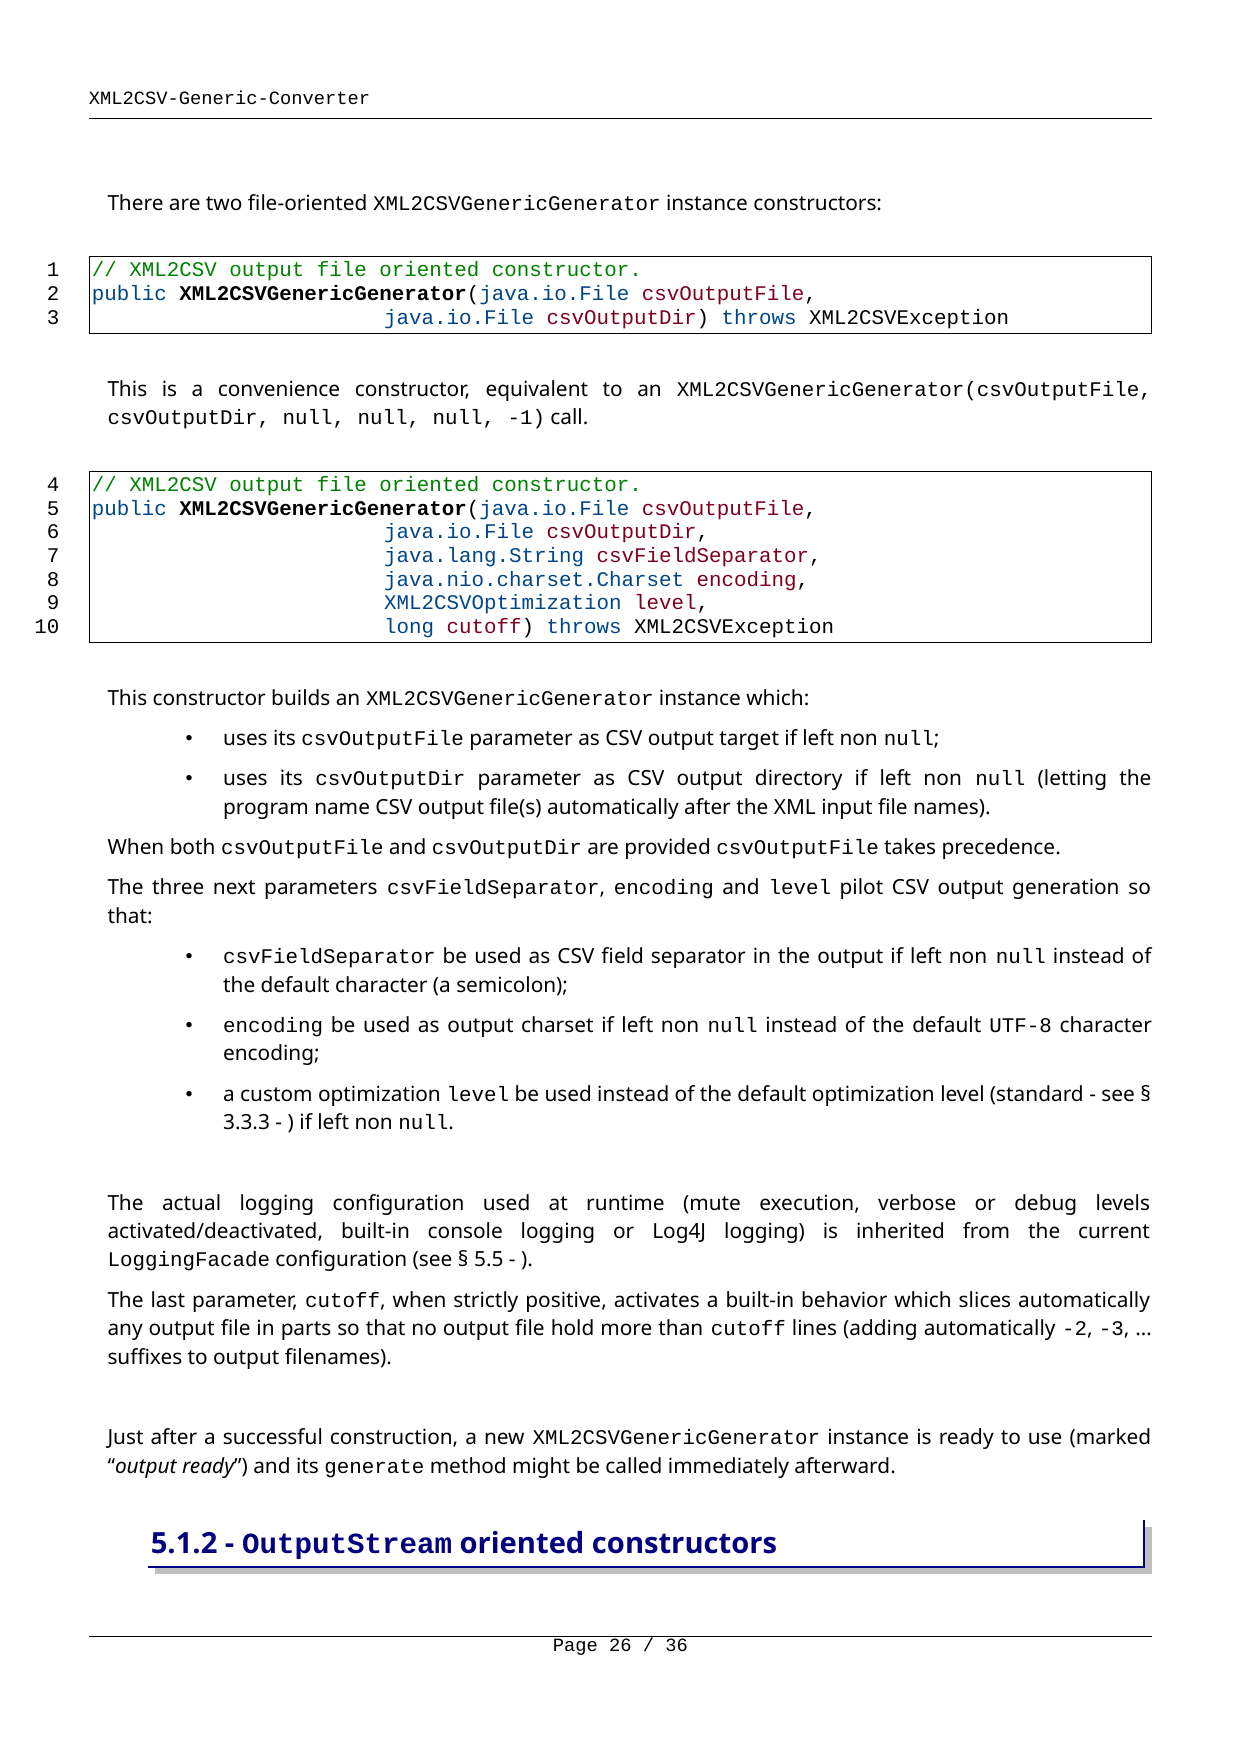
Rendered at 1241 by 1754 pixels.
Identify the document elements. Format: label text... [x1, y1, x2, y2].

text XML2CSVOptimization level, [90, 589, 1151, 613]
text The three next parameters csvFieldSeparator, encoding and level pilot CSV output generation so that: [107, 872, 1152, 929]
list encoding be used as output charset if left non null instead of the default UTF-8 character encoding; [185, 1010, 1152, 1067]
text public XML2CSVGenericGenerator(java.io.File csvOutputFile, [90, 494, 1151, 518]
text // XML2CSV output file oriented constructor. [90, 472, 1151, 494]
text This constructor builds an XML2CSVGenericGenerator instance which: [107, 683, 1152, 711]
text When both csvOutputFile and csvOutputDir are provided csvOutputFile takes precedence. [107, 832, 1152, 861]
text // XML2CSV output file oriented constructor. [90, 257, 1151, 280]
list csvFieldSeparator be used as CSV field separator in the output if left non null instead of the default character (a semicolon); [185, 941, 1152, 998]
text There are two file-oriented XML2CSVGenericGenerator instance constructors: [107, 188, 1152, 216]
list uses its csvOutputFile parameter as CSV output target if left non null; [185, 723, 1152, 752]
text java.nio.charset.Charset encoding, [90, 566, 1151, 589]
text public XML2CSVGenericGenerator(java.io.File csvOutputFile, [90, 280, 1151, 304]
list a custom optimization level be used instead of the default optimization level (standard - see § 3.3.3 - ) if left non null. [185, 1079, 1152, 1136]
text long cutoff) throws XML2CSVException [90, 613, 1151, 642]
text The actual logging configuration used at runtime (mute execution, verbose or debug levels activated/deactivated, built-in console logging or Log4J logging) is inherited from the current LoggingFacade configuration (see § 5.5 - ). [107, 1188, 1152, 1273]
text The last parameter, cutoff, when strictly positive, activates a built-in behavior which slices automatically any output file in parts so that no output file hold more than cutoff lines (adding automatically -2, -3, … suffixes to output filenames). [107, 1285, 1152, 1370]
text java.lang.String csvFieldSeparator, [90, 542, 1151, 566]
text This is a convenience constructor, equivalent to an XML2CSVGenericGenerator(csvOutputFile, csvOutputDir, null, null, null, -1) call. [107, 374, 1152, 431]
list uses its csvOutputDir parameter as CSV output directory if left non null (letting the program name CSV output file(s) automatically after the XML input file names). [185, 763, 1152, 820]
text Just after a successful construction, a new XML2CSVGenericGenerator instance is ready to use (marked “output ready”) and its generate method might be called immediately afterward. [107, 1422, 1152, 1479]
text java.io.File csvOutputDir, [90, 518, 1151, 542]
text java.io.File csvOutputDir) throws XML2CSVException [90, 304, 1151, 333]
subtitle OutputStream oriented constructors [148, 1520, 1143, 1566]
